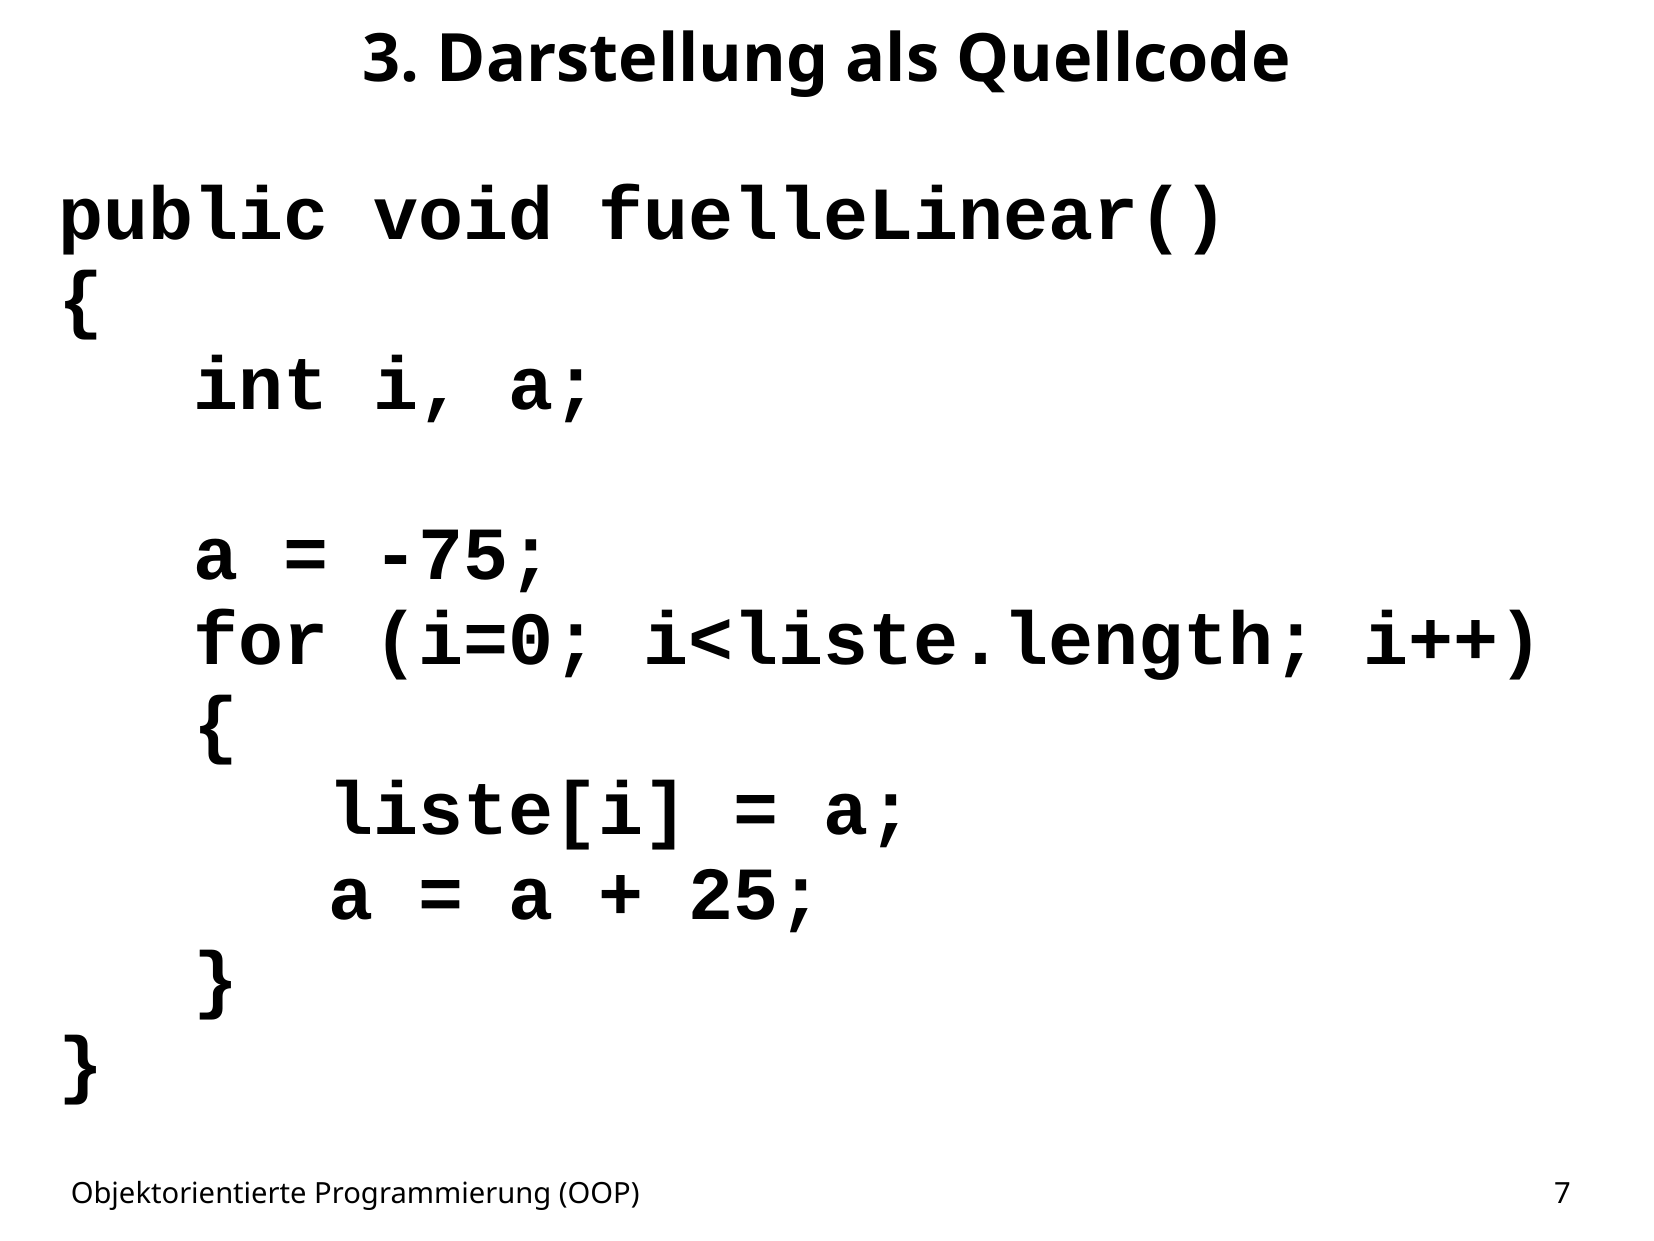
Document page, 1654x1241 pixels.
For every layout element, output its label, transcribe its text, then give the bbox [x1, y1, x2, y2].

list public void fuelleLinear() { int i, a; a = -75; for (i=0; i<liste.length; i++) { liste[i] = a; a = a + 25; } } [59, 177, 1630, 1146]
title 3. Darstellung als Quellcode [0, 5, 1654, 107]
